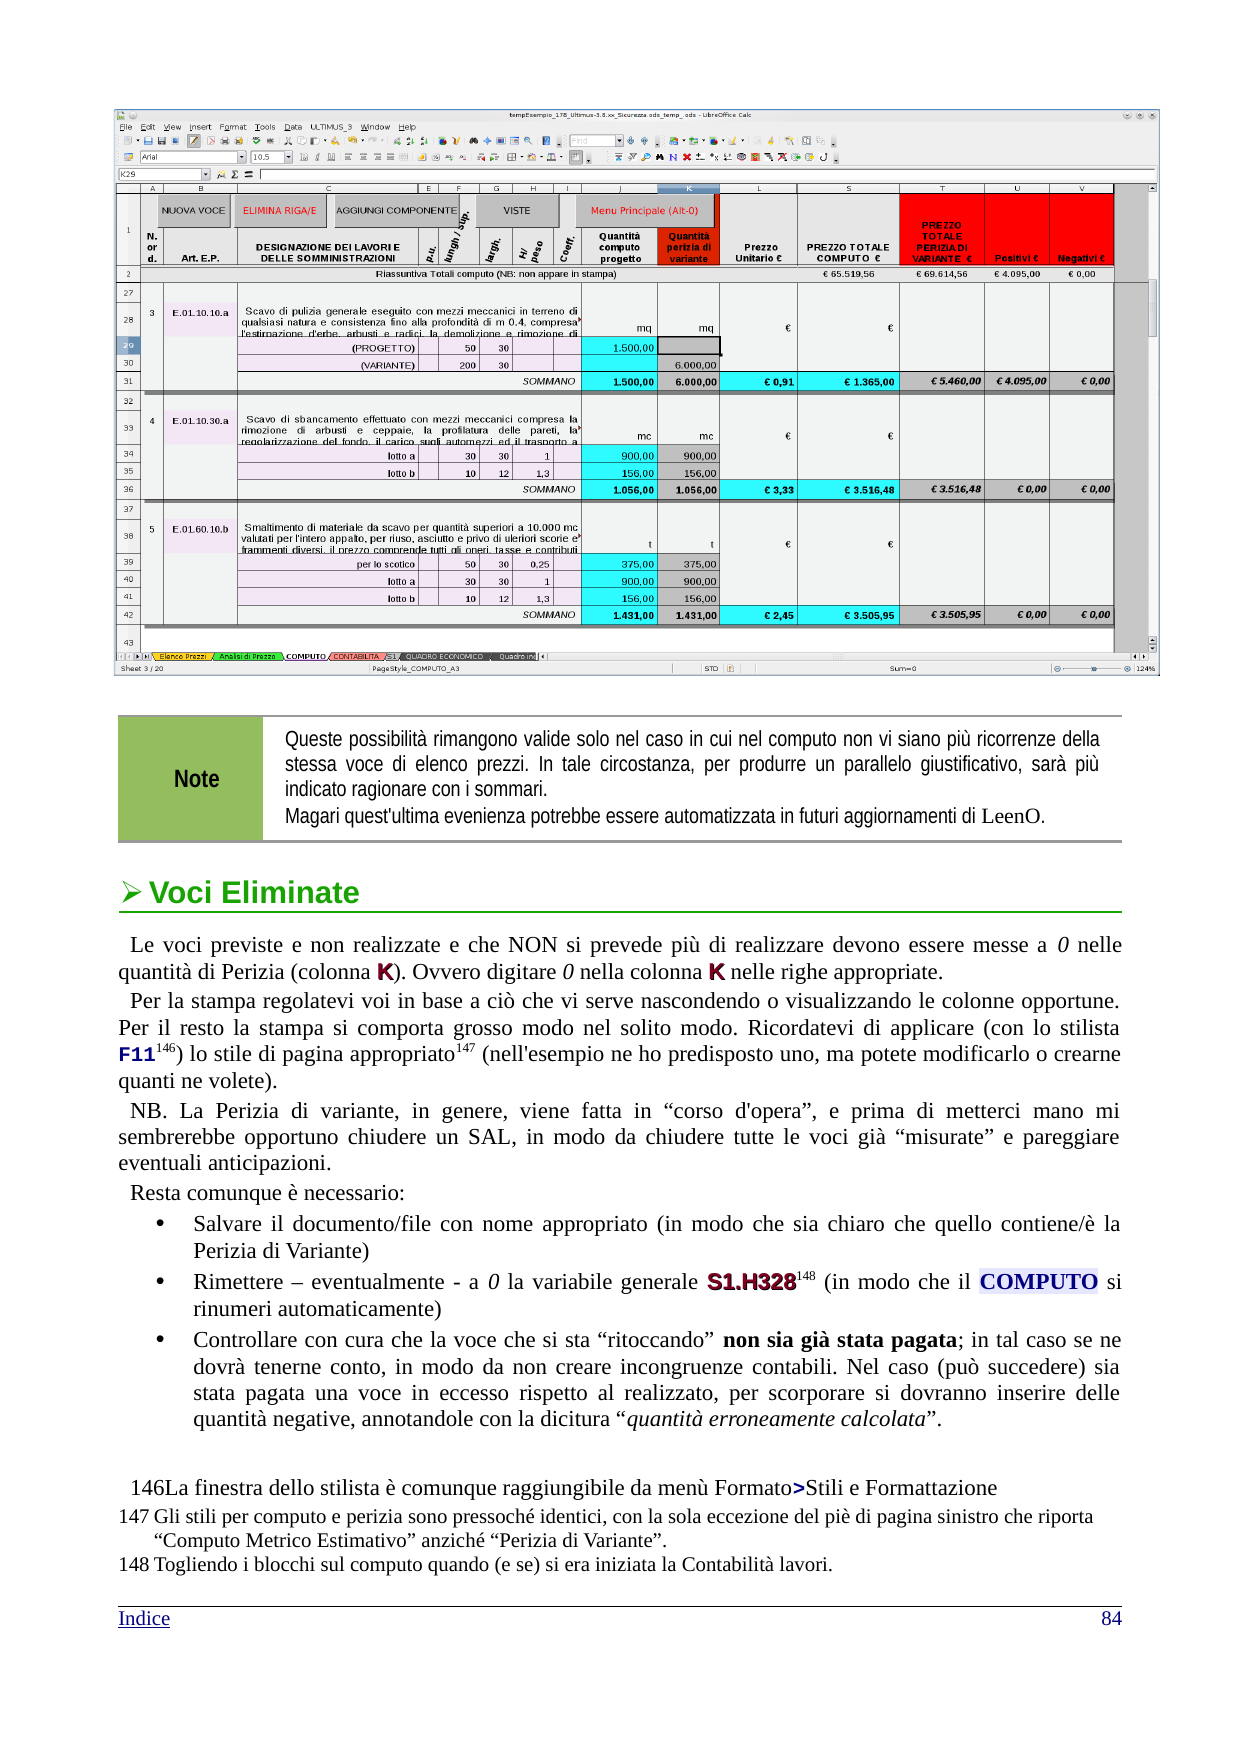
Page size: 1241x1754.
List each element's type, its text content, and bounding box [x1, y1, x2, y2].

subtitle Voci Eliminate [119, 874, 1122, 911]
text La finestra dello stilista è comunque raggiungibile da menù Formato>Stili e Formattazione [118, 1473, 1122, 1501]
table_header Note [118, 717, 263, 840]
text Resta comunque è necessario: [118, 1179, 1122, 1205]
picture [113, 109, 1160, 676]
text NB. La Perizia di variante, in genere, viene fatta in “corso d'opera”, e prima di metterci mano mi sembrerebbe opportuno chiudere un SAL, in modo da chiudere tutte le voci già “misurate” e pareggiare eventuali anticipazioni. [118, 1097, 1122, 1176]
table_header Queste possibilità rimangono valide solo nel caso in cui nel computo non vi siano più ricorrenze della stessa voce di elenco prezzi. In tale circostanza, per produrre un parallelo giustificativo, sarà più indicato ragionare con i sommari. Magari quest'ultima evenienza potrebbe essere automatizzata in futuri aggiornamenti di LeenO. [264, 717, 1122, 840]
list Controllare con cura che la voce che si sta “ritoccando” non sia già stata pagata; in tal caso se ne dovrà tenerne conto, in modo da non creare incongruenze contabili. Nel caso (può succedere) sia stata pagata una voce in eccesso rispetto al realizzato, per scorporare si dovranno inserire delle quantità negative, annotandole con la dicitura “quantità erroneamente calcolata”. [156, 1324, 1122, 1432]
text Gli stili per computo e perizia sono pressoché identici, con la sola eccezione del piè di pagina sinistro che riporta “Computo Metrico Estimativo” anziché “Perizia di Variante”. [118, 1504, 1122, 1552]
list Rimettere – eventualmente - a 0 la variabile generale S1.H328 (in modo che il COMPUTO si rinumeri automaticamente) [156, 1266, 1122, 1321]
text Le voci previste e non realizzate e che NON si prevede più di realizzare devono essere messe a 0 nelle quantità di Perizia (colonna K). Ovvero digitare 0 nella colonna K nelle righe appropriate. [118, 931, 1122, 984]
list Salvare il documento/file con nome appropriato (in modo che sia chiaro che quello contiene/è la Perizia di Variante) [156, 1208, 1122, 1263]
list Togliendo i blocchi sul computo quando (e se) si era iniziata la Contabilità lavori. [118, 1552, 1122, 1576]
text Per la stampa regolatevi voi in base a ciò che vi serve nascondendo o visualizzando le colonne opportune. Per il resto la stampa si comporta grosso modo nel solito modo. Ricordatevi di applicare (con lo stilista F11) lo stile di pagina appropriato (nell'esempio ne ho predisposto uno, ma potete modificarlo o crearne quanti ne volete). [118, 987, 1122, 1094]
